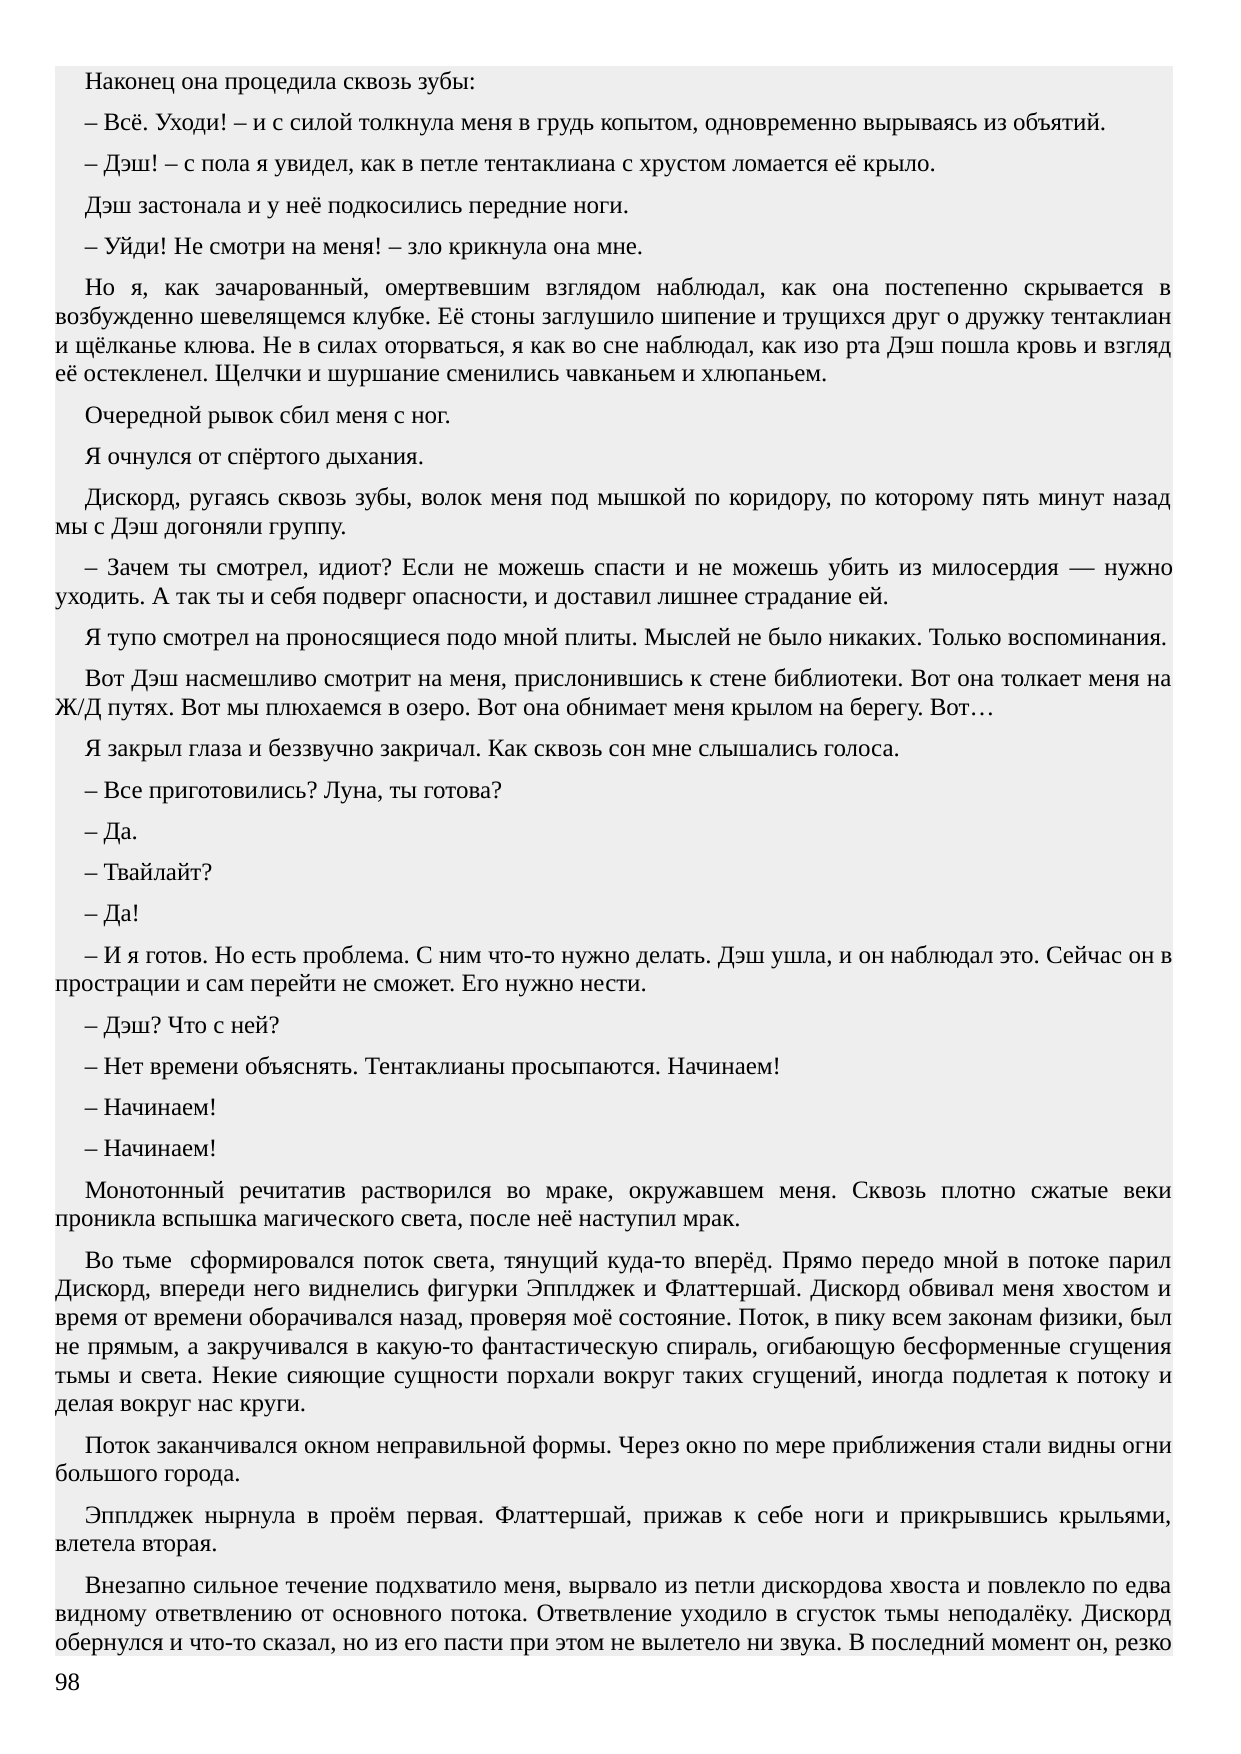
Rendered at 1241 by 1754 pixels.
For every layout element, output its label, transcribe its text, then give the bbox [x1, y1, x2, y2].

text – Нет времени объяснять. Тентаклианы просыпаются. Начинаем! [55, 1051, 1173, 1080]
text Монотонный речитатив растворился во мраке, окружавшем меня. Сквозь плотно сжатые веки проникла вспышка магического света, после неё наступил мрак. [55, 1175, 1173, 1232]
text Я тупо смотрел на проносящиеся подо мной плиты. Мыслей не было никаких. Только воспоминания. [55, 622, 1173, 651]
text Наконец она процедила сквозь зубы: [55, 66, 1173, 95]
text Я закрыл глаза и беззвучно закричал. Как сквозь сон мне слышались голоса. [55, 733, 1173, 762]
text – Все приготовились? Луна, ты готова? [55, 775, 1173, 803]
text Эпплджек нырнула в проём первая. Флаттершай, прижав к себе ноги и прикрывшись крыльями, влетела вторая. [55, 1500, 1173, 1557]
text Дискорд, ругаясь сквозь зубы, волок меня под мышкой по коридору, по которому пять минут назад мы с Дэш догоняли группу. [55, 482, 1173, 540]
text – Дэш! – с пола я увидел, как в петле тентаклиана с хрустом ломается её крыло. [55, 148, 1173, 177]
text – И я готов. Но есть проблема. С ним что-то нужно делать. Дэш ушла, и он наблюдал это. Сейчас он в прострации и сам перейти не сможет. Его нужно нести. [55, 940, 1173, 997]
text – Начинаем! [55, 1092, 1173, 1121]
text Очередной рывок сбил меня с ног. [55, 400, 1173, 428]
text – Всё. Уходи! – и с силой толкнула меня в грудь копытом, одновременно вырываясь из объятий. [55, 107, 1173, 136]
text – Уйди! Не смотри на меня! – зло крикнула она мне. [55, 231, 1173, 260]
text – Да. [55, 816, 1173, 845]
text – Да! [55, 898, 1173, 927]
text – Твайлайт? [55, 857, 1173, 886]
text Внезапно сильное течение подхватило меня, вырвало из петли дискордова хвоста и повлекло по едва видному ответвлению от основного потока. Ответвление уходило в сгусток тьмы неподалёку. Дискорд обернулся и что-то сказал, но из его пасти при этом не вылетело ни звука. В последний момент он, резко [55, 1570, 1173, 1656]
text – Начинаем! [55, 1133, 1173, 1162]
text – Дэш? Что с ней? [55, 1010, 1173, 1038]
text Но я, как зачарованный, омертвевшим взглядом наблюдал, как она постепенно скрывается в возбужденно шевелящемся клубке. Её стоны заглушило шипение и трущихся друг о дружку тентаклиан и щёлканье клюва. Не в силах оторваться, я как во сне наблюдал, как изо рта Дэш пошла кровь и взгляд её остекленел. Щелчки и шуршание сменились чавканьем и хлюпаньем. [55, 272, 1173, 387]
text Поток заканчивался окном неправильной формы. Через окно по мере приближения стали видны огни большого города. [55, 1430, 1173, 1487]
text – Зачем ты смотрел, идиот? Если не можешь спасти и не можешь убить из милосердия — нужно уходить. А так ты и себя подверг опасности, и доставил лишнее страдание ей. [55, 552, 1173, 610]
text Вот Дэш насмешливо смотрит на меня, прислонившись к стене библиотеки. Вот она толкает меня на Ж/Д путях. Вот мы плюхаемся в озеро. Вот она обнимает меня крылом на берегу. Вот… [55, 663, 1173, 721]
text Во тьме сформировался поток света, тянущий куда-то вперёд. Прямо передо мной в потоке парил Дискорд, впереди него виднелись фигурки Эпплджек и Флаттершай. Дискорд обвивал меня хвостом и время от времени оборачивался назад, проверяя моё состояние. Поток, в пику всем законам физики, был не прямым, а закручивался в какую-то фантастическую спираль, огибающую бесформенные сгущения тьмы и света. Некие сияющие сущности порхали вокруг таких сгущений, иногда подлетая к потоку и делая вокруг нас круги. [55, 1245, 1173, 1417]
text Я очнулся от спёртого дыхания. [55, 441, 1173, 470]
text Дэш застонала и у неё подкосились передние ноги. [55, 190, 1173, 218]
